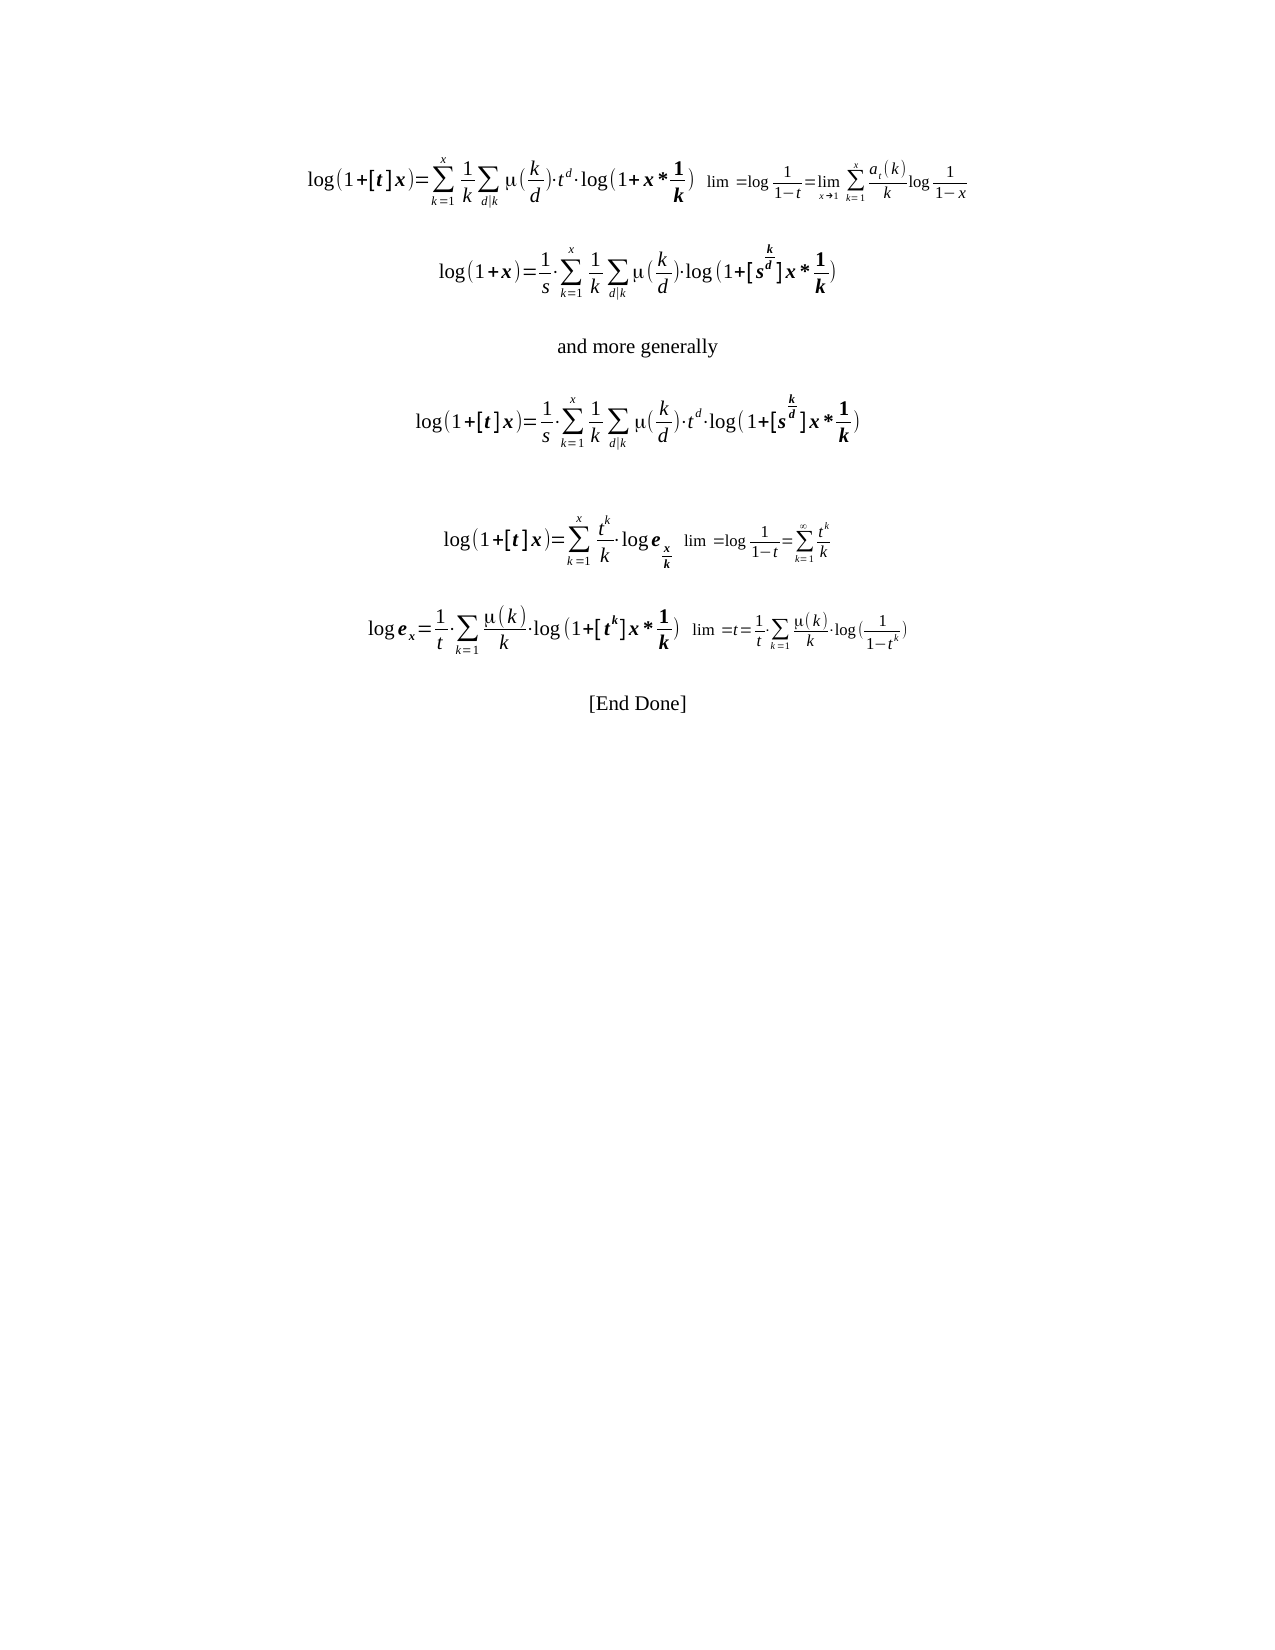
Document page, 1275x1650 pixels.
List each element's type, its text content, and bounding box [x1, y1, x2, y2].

text and more generally [118, 334, 1157, 358]
text [End Done] [118, 691, 1157, 715]
